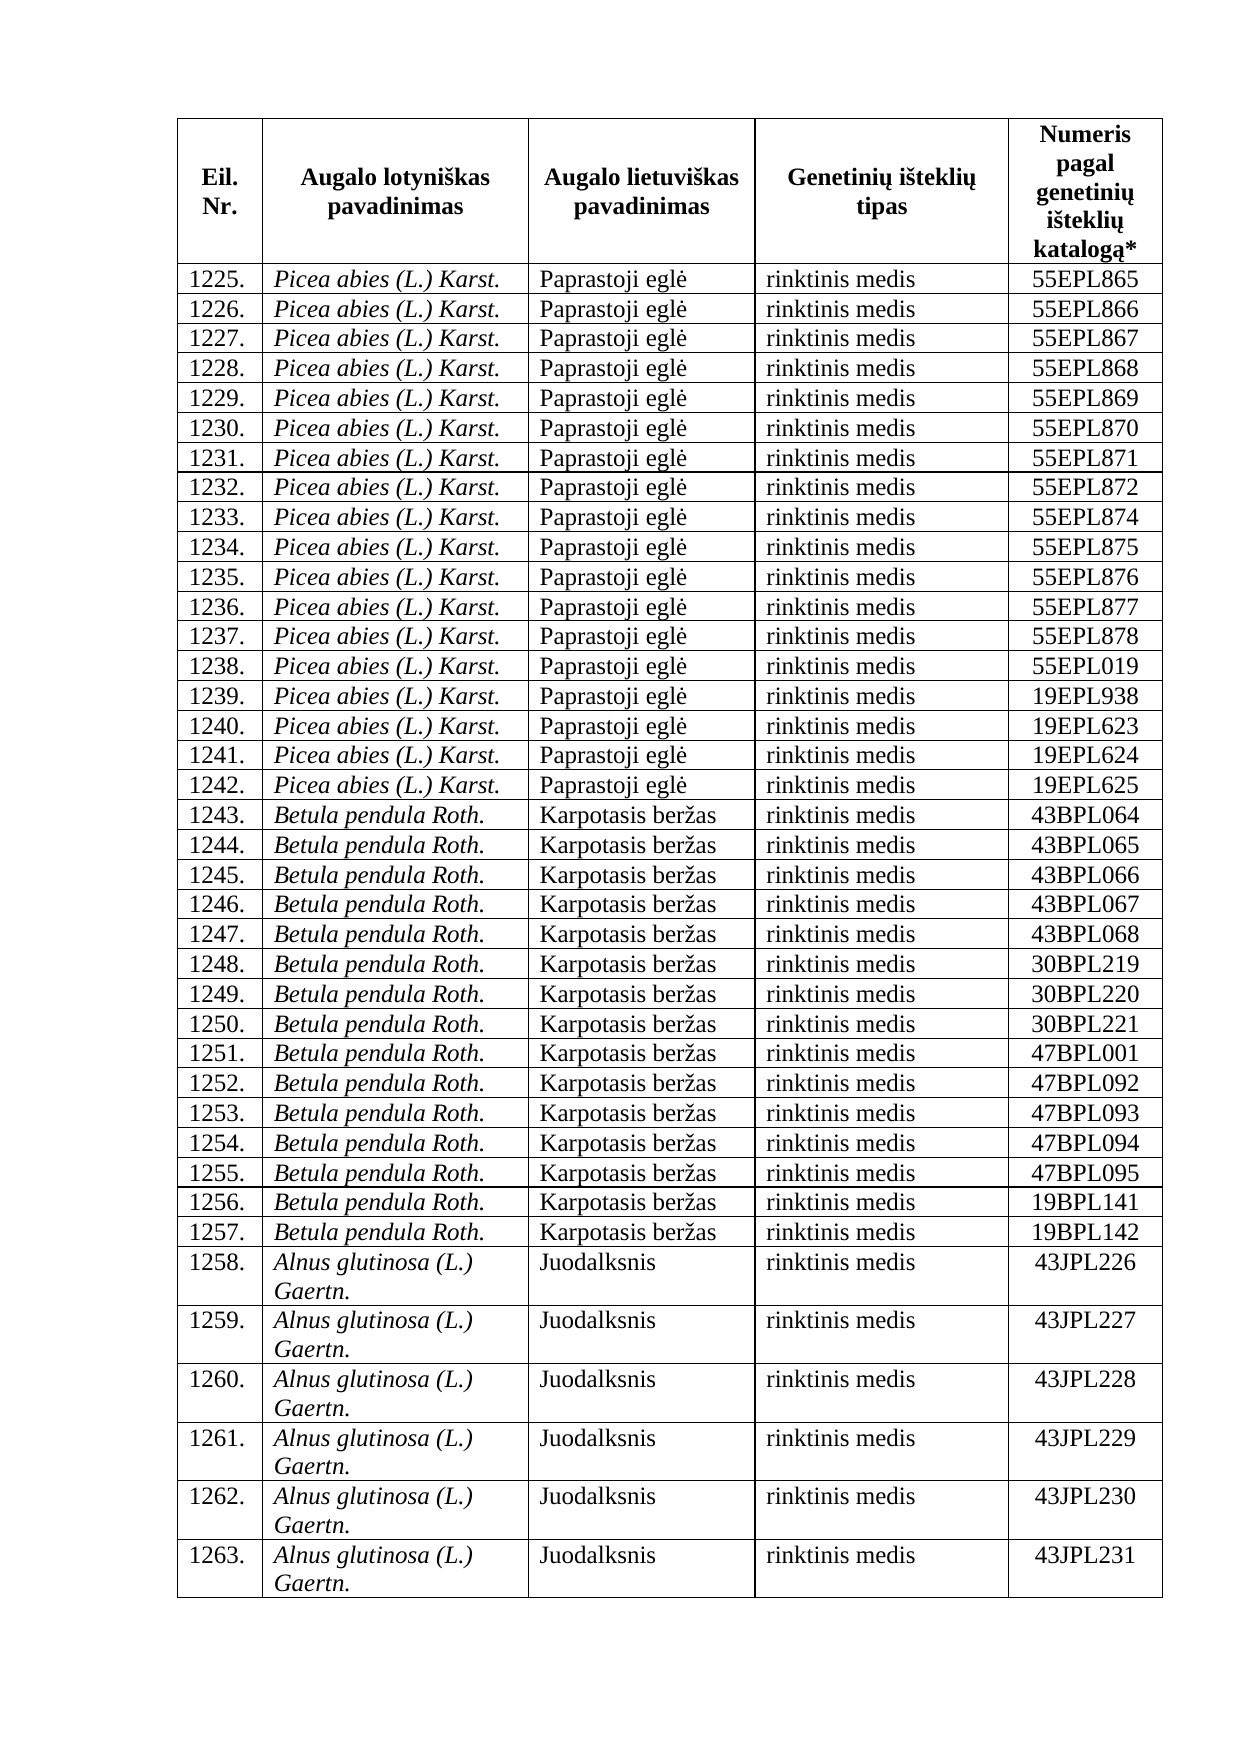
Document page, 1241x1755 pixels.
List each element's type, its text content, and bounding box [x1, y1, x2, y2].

table_cell Karpotasis beržas [529, 1158, 754, 1186]
table_cell Alnus glutinosa (L.) Gaertn. [263, 1306, 528, 1363]
table_cell Picea abies (L.) Karst. [263, 264, 528, 293]
table_cell 1237. [178, 621, 262, 650]
table_cell Karpotasis beržas [529, 890, 754, 918]
table_cell 1247. [178, 919, 262, 948]
table_cell 1236. [178, 592, 262, 620]
table_cell 55EPL874 [1009, 502, 1162, 531]
table_cell Picea abies (L.) Karst. [263, 502, 528, 531]
table_cell rinktinis medis [756, 741, 1008, 769]
table_cell 47BPL092 [1009, 1068, 1162, 1097]
table_cell 1232. [178, 473, 262, 501]
table_cell 43BPL064 [1009, 800, 1162, 829]
table_cell rinktinis medis [756, 592, 1008, 620]
table_cell 55EPL870 [1009, 413, 1162, 442]
table_cell Betula pendula Roth. [263, 1217, 528, 1246]
table_cell 1229. [178, 383, 262, 412]
table_cell 43BPL067 [1009, 890, 1162, 918]
table_cell Paprastoji eglė [529, 592, 754, 620]
table_cell rinktinis medis [756, 264, 1008, 293]
table_cell 47BPL094 [1009, 1128, 1162, 1157]
table_cell rinktinis medis [756, 711, 1008, 739]
table_cell Karpotasis beržas [529, 949, 754, 978]
table_cell Betula pendula Roth. [263, 1158, 528, 1186]
table_cell 1257. [178, 1217, 262, 1246]
table_cell Alnus glutinosa (L.) Gaertn. [263, 1247, 528, 1304]
table_cell Paprastoji eglė [529, 294, 754, 322]
table_cell rinktinis medis [756, 1158, 1008, 1186]
table_cell Karpotasis beržas [529, 1217, 754, 1246]
table_cell rinktinis medis [756, 1247, 1008, 1304]
table_cell Paprastoji eglė [529, 413, 754, 442]
table_cell 55EPL865 [1009, 264, 1162, 293]
table_cell Karpotasis beržas [529, 1098, 754, 1127]
table_cell 1256. [178, 1188, 262, 1216]
table_cell rinktinis medis [756, 443, 1008, 471]
table_cell rinktinis medis [756, 413, 1008, 442]
table_cell 55EPL869 [1009, 383, 1162, 412]
table_cell Picea abies (L.) Karst. [263, 741, 528, 769]
table_cell 1244. [178, 830, 262, 859]
table_cell 1241. [178, 741, 262, 769]
table_cell 19EPL624 [1009, 741, 1162, 769]
table_cell Betula pendula Roth. [263, 1188, 528, 1216]
table_cell 55EPL878 [1009, 621, 1162, 650]
table_cell rinktinis medis [756, 353, 1008, 382]
table_cell Paprastoji eglė [529, 324, 754, 352]
table_cell 1262. [178, 1481, 262, 1539]
table_cell 1249. [178, 979, 262, 1008]
table_cell Paprastoji eglė [529, 443, 754, 471]
table_cell Betula pendula Roth. [263, 830, 528, 859]
table_cell 19EPL623 [1009, 711, 1162, 739]
table_cell rinktinis medis [756, 621, 1008, 650]
table_cell 43BPL065 [1009, 830, 1162, 859]
table_cell 1239. [178, 681, 262, 710]
table_cell 55EPL876 [1009, 562, 1162, 591]
table_cell Betula pendula Roth. [263, 890, 528, 918]
table_cell Paprastoji eglė [529, 651, 754, 680]
table_cell 1253. [178, 1098, 262, 1127]
table_cell 1245. [178, 860, 262, 888]
table_cell Picea abies (L.) Karst. [263, 770, 528, 799]
table_cell Picea abies (L.) Karst. [263, 473, 528, 501]
table_cell Picea abies (L.) Karst. [263, 592, 528, 620]
table_cell Paprastoji eglė [529, 383, 754, 412]
table_cell 47BPL001 [1009, 1039, 1162, 1067]
table_cell 1228. [178, 353, 262, 382]
table_cell Juodalksnis [529, 1306, 754, 1363]
table_cell Paprastoji eglė [529, 741, 754, 769]
table_cell Picea abies (L.) Karst. [263, 651, 528, 680]
table_header Eil. Nr. [178, 119, 262, 263]
table_cell 1238. [178, 651, 262, 680]
table_cell rinktinis medis [756, 949, 1008, 978]
table_cell rinktinis medis [756, 1423, 1008, 1480]
table_header Augalo lotyniškas pavadinimas [263, 119, 528, 263]
table_cell Karpotasis beržas [529, 1128, 754, 1157]
table_cell rinktinis medis [756, 919, 1008, 948]
table_cell 55EPL875 [1009, 532, 1162, 561]
table_cell 1243. [178, 800, 262, 829]
table_cell 1227. [178, 324, 262, 352]
table_cell Picea abies (L.) Karst. [263, 353, 528, 382]
table_cell Paprastoji eglė [529, 502, 754, 531]
table_cell Paprastoji eglė [529, 353, 754, 382]
table_cell rinktinis medis [756, 562, 1008, 591]
table_cell Betula pendula Roth. [263, 860, 528, 888]
table_cell Paprastoji eglė [529, 711, 754, 739]
table_cell Juodalksnis [529, 1481, 754, 1539]
table_cell Paprastoji eglė [529, 264, 754, 293]
table_cell 47BPL093 [1009, 1098, 1162, 1127]
table_cell 1254. [178, 1128, 262, 1157]
table_cell 19BPL142 [1009, 1217, 1162, 1246]
table_cell rinktinis medis [756, 1481, 1008, 1539]
table_cell Betula pendula Roth. [263, 949, 528, 978]
table_header Augalo lietuviškas pavadinimas [529, 119, 754, 263]
table_cell 55EPL868 [1009, 353, 1162, 382]
table_cell 19EPL938 [1009, 681, 1162, 710]
table_cell 30BPL219 [1009, 949, 1162, 978]
table_cell 43JPL230 [1009, 1481, 1162, 1539]
table_cell rinktinis medis [756, 532, 1008, 561]
table_cell Betula pendula Roth. [263, 979, 528, 1008]
table_cell rinktinis medis [756, 830, 1008, 859]
table_cell rinktinis medis [756, 681, 1008, 710]
table_cell Karpotasis beržas [529, 979, 754, 1008]
table_cell 1259. [178, 1306, 262, 1363]
table_cell rinktinis medis [756, 770, 1008, 799]
table_cell rinktinis medis [756, 324, 1008, 352]
table_cell 1225. [178, 264, 262, 293]
table_cell Karpotasis beržas [529, 1068, 754, 1097]
table_cell rinktinis medis [756, 1128, 1008, 1157]
table_cell rinktinis medis [756, 1364, 1008, 1422]
table_cell Karpotasis beržas [529, 800, 754, 829]
table_cell Betula pendula Roth. [263, 1009, 528, 1037]
table_cell Alnus glutinosa (L.) Gaertn. [263, 1423, 528, 1480]
table_cell Betula pendula Roth. [263, 1128, 528, 1157]
table_cell 47BPL095 [1009, 1158, 1162, 1186]
table_cell Alnus glutinosa (L.) Gaertn. [263, 1540, 528, 1597]
table_cell 55EPL871 [1009, 443, 1162, 471]
table_cell 1260. [178, 1364, 262, 1422]
table_cell 30BPL220 [1009, 979, 1162, 1008]
table_cell 1242. [178, 770, 262, 799]
table_cell Paprastoji eglė [529, 770, 754, 799]
table_cell Alnus glutinosa (L.) Gaertn. [263, 1481, 528, 1539]
table_cell Picea abies (L.) Karst. [263, 711, 528, 739]
table_cell rinktinis medis [756, 860, 1008, 888]
table_cell rinktinis medis [756, 1540, 1008, 1597]
table_cell Juodalksnis [529, 1540, 754, 1597]
table_cell rinktinis medis [756, 979, 1008, 1008]
table_cell rinktinis medis [756, 1217, 1008, 1246]
table_cell Paprastoji eglė [529, 562, 754, 591]
table_cell Paprastoji eglė [529, 681, 754, 710]
table_cell 55EPL872 [1009, 473, 1162, 501]
table_cell Karpotasis beržas [529, 1039, 754, 1067]
table_cell 55EPL019 [1009, 651, 1162, 680]
table_cell Paprastoji eglė [529, 532, 754, 561]
table_cell 19BPL141 [1009, 1188, 1162, 1216]
table_header Numeris pagal genetinių išteklių katalogą* [1009, 119, 1162, 263]
table_cell 43BPL066 [1009, 860, 1162, 888]
table_cell Betula pendula Roth. [263, 1068, 528, 1097]
table_cell Karpotasis beržas [529, 830, 754, 859]
table_cell rinktinis medis [756, 383, 1008, 412]
table_cell 1263. [178, 1540, 262, 1597]
table_cell Picea abies (L.) Karst. [263, 681, 528, 710]
table_cell 55EPL866 [1009, 294, 1162, 322]
table_cell rinktinis medis [756, 1098, 1008, 1127]
table_cell 55EPL877 [1009, 592, 1162, 620]
table_cell Betula pendula Roth. [263, 800, 528, 829]
table_cell Betula pendula Roth. [263, 1098, 528, 1127]
table_cell 1231. [178, 443, 262, 471]
table_cell rinktinis medis [756, 1068, 1008, 1097]
table_cell rinktinis medis [756, 1306, 1008, 1363]
table_cell 1234. [178, 532, 262, 561]
table_cell Betula pendula Roth. [263, 919, 528, 948]
table_cell 1248. [178, 949, 262, 978]
table_cell 1246. [178, 890, 262, 918]
table_cell rinktinis medis [756, 294, 1008, 322]
table_cell 1235. [178, 562, 262, 591]
table_header Genetinių išteklių tipas [756, 119, 1008, 263]
table_cell Juodalksnis [529, 1423, 754, 1480]
table_cell Juodalksnis [529, 1247, 754, 1304]
table_cell Picea abies (L.) Karst. [263, 532, 528, 561]
table_cell Picea abies (L.) Karst. [263, 443, 528, 471]
table_cell Picea abies (L.) Karst. [263, 562, 528, 591]
table_cell Betula pendula Roth. [263, 1039, 528, 1067]
table_cell rinktinis medis [756, 1009, 1008, 1037]
table_cell Karpotasis beržas [529, 1188, 754, 1216]
table_cell Picea abies (L.) Karst. [263, 294, 528, 322]
table_cell 1258. [178, 1247, 262, 1304]
table_cell 19EPL625 [1009, 770, 1162, 799]
table_cell Juodalksnis [529, 1364, 754, 1422]
table_cell Picea abies (L.) Karst. [263, 621, 528, 650]
table_cell rinktinis medis [756, 1039, 1008, 1067]
table_cell Karpotasis beržas [529, 860, 754, 888]
table_cell rinktinis medis [756, 890, 1008, 918]
table_cell rinktinis medis [756, 651, 1008, 680]
table_cell Picea abies (L.) Karst. [263, 413, 528, 442]
table_cell 1252. [178, 1068, 262, 1097]
table_cell 43JPL227 [1009, 1306, 1162, 1363]
table_cell Karpotasis beržas [529, 1009, 754, 1037]
table_cell Alnus glutinosa (L.) Gaertn. [263, 1364, 528, 1422]
table_cell 1255. [178, 1158, 262, 1186]
table_cell 43JPL231 [1009, 1540, 1162, 1597]
table_cell 1230. [178, 413, 262, 442]
table_cell 43JPL229 [1009, 1423, 1162, 1480]
table_cell 30BPL221 [1009, 1009, 1162, 1037]
table_cell rinktinis medis [756, 1188, 1008, 1216]
table_cell 43JPL228 [1009, 1364, 1162, 1422]
table_cell rinktinis medis [756, 800, 1008, 829]
table_cell Picea abies (L.) Karst. [263, 383, 528, 412]
table_cell rinktinis medis [756, 473, 1008, 501]
table_cell 43JPL226 [1009, 1247, 1162, 1304]
table_cell 1233. [178, 502, 262, 531]
table_cell Picea abies (L.) Karst. [263, 324, 528, 352]
table_cell 43BPL068 [1009, 919, 1162, 948]
table_cell 1226. [178, 294, 262, 322]
table_cell Paprastoji eglė [529, 473, 754, 501]
table_cell 1261. [178, 1423, 262, 1480]
table_cell 1251. [178, 1039, 262, 1067]
table_cell 55EPL867 [1009, 324, 1162, 352]
table_cell rinktinis medis [756, 502, 1008, 531]
table_cell 1240. [178, 711, 262, 739]
table_cell Karpotasis beržas [529, 919, 754, 948]
table_cell Paprastoji eglė [529, 621, 754, 650]
table_cell 1250. [178, 1009, 262, 1037]
